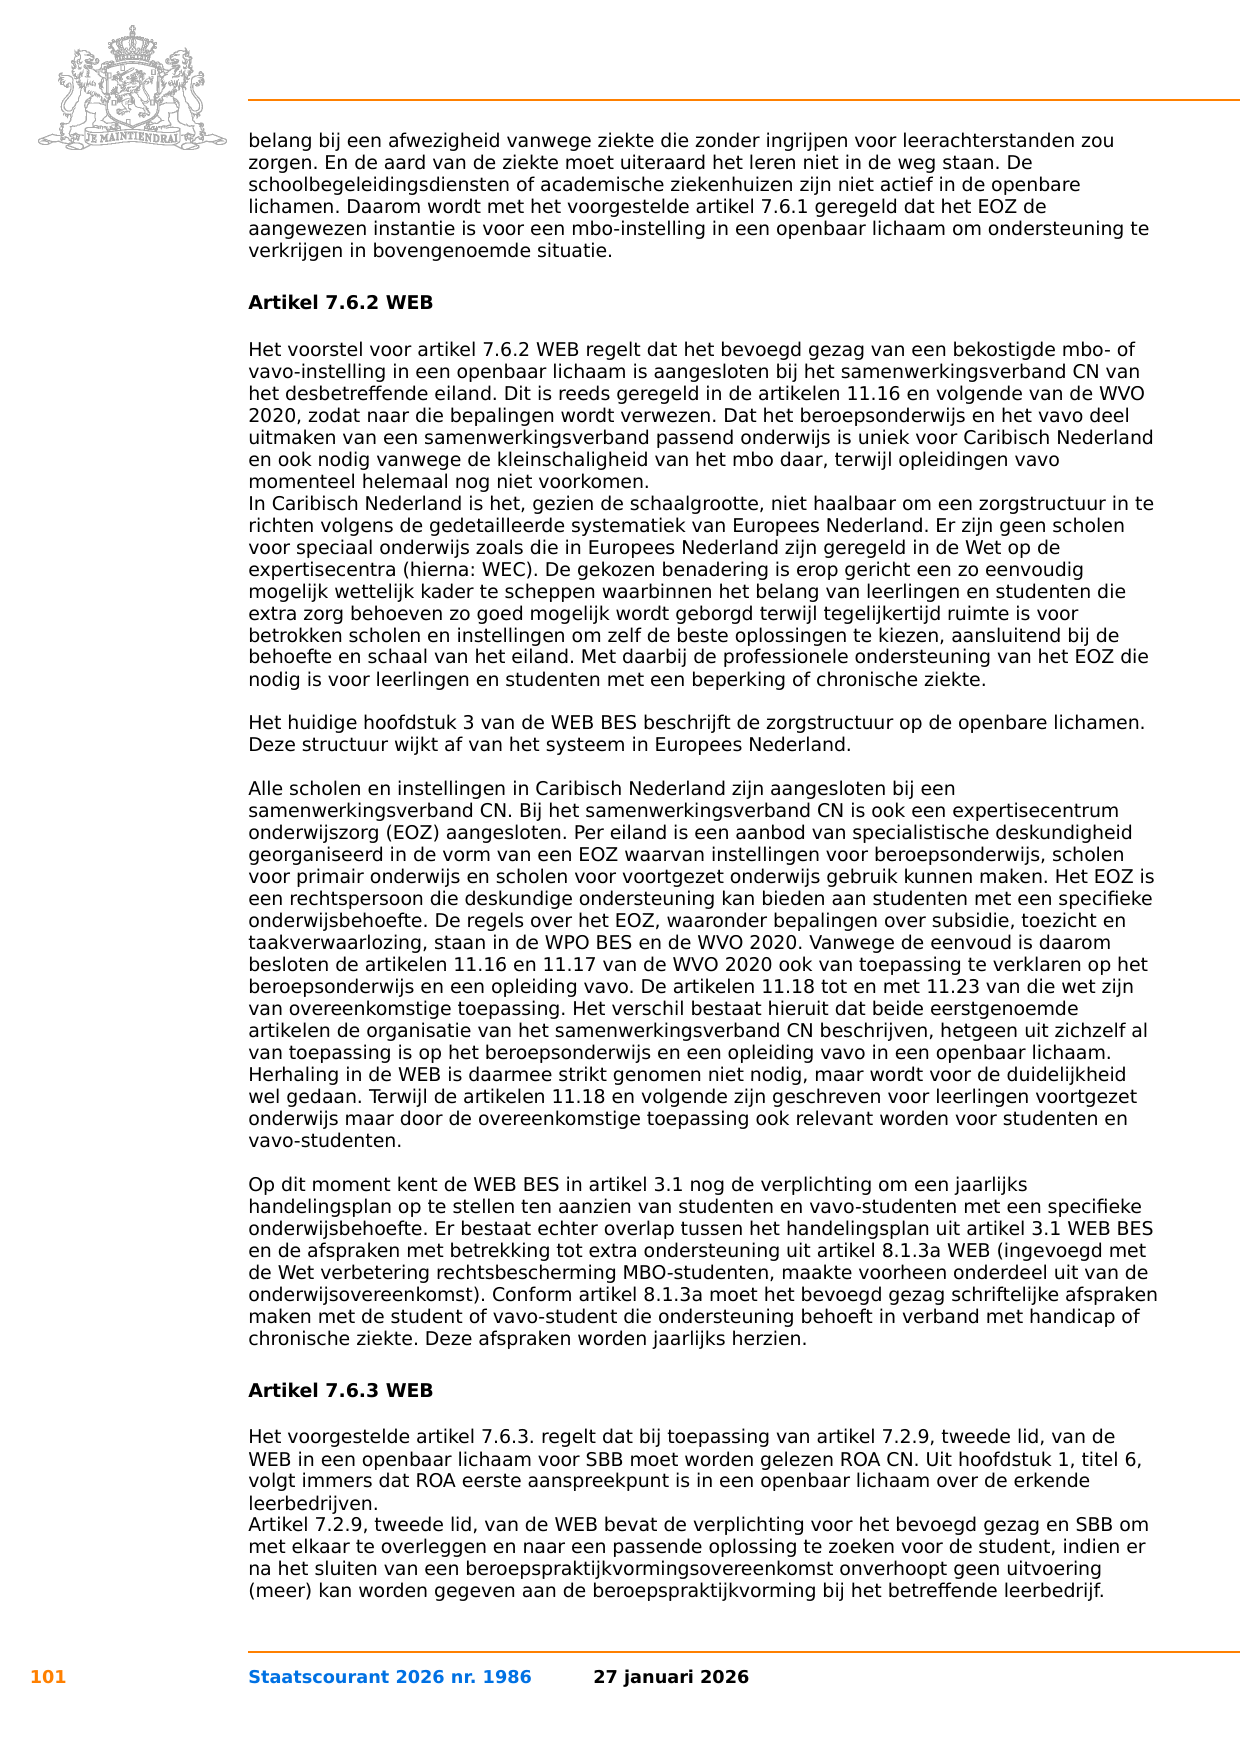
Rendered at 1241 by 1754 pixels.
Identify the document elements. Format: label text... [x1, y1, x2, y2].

picture [38, 25, 227, 150]
text Alle scholen en instellingen in Caribisch Nederland zijn aangesloten bij een samenwerkingsverband CN. Bij het samenwerkingsverband CN is ook een expertisecentrum onderwijszorg (EOZ) aangesloten. Per eiland is een aanbod van specialistische deskundigheid georganiseerd in de vorm van een EOZ waarvan instellingen voor beroepsonderwijs, scholen voor primair onderwijs en scholen voor voortgezet onderwijs gebruik kunnen maken. Het EOZ is een rechtspersoon die deskundige ondersteuning kan bieden aan studenten met een specifieke onderwijsbehoefte. De regels over het EOZ, waaronder bepalingen over subsidie, toezicht en taakverwaarlozing, staan in de WPO BES en de WVO 2020. Vanwege de eenvoud is daarom besloten de artikelen 11.16 en 11.17 van de WVO 2020 ook van toepassing te verklaren op het beroepsonderwijs en een opleiding vavo. De artikelen 11.18 tot en met 11.23 van die wet zijn van overeenkomstige toepassing. Het verschil bestaat hieruit dat beide eerstgenoemde artikelen de organisatie van het samenwerkingsverband CN beschrijven, hetgeen uit zichzelf al van toepassing is op het beroepsonderwijs en een opleiding vavo in een openbaar lichaam. Herhaling in de WEB is daarmee strikt genomen niet nodig, maar wordt voor de duidelijkheid wel gedaan. Terwijl de artikelen 11.18 en volgende zijn geschreven voor leerlingen voortgezet onderwijs maar door de overeenkomstige toepassing ook relevant worden voor studenten en vavo-studenten. [248, 778, 1163, 1152]
text Het huidige hoofdstuk 3 van de WEB BES beschrijft de zorgstructuur op de openbare lichamen. Deze structuur wijkt af van het systeem in Europees Nederland. [248, 712, 1163, 756]
text In Caribisch Nederland is het, gezien de schaalgrootte, niet haalbaar om een zorgstructuur in te richten volgens de gedetailleerde systematiek van Europees Nederland. Er zijn geen scholen voor speciaal onderwijs zoals die in Europees Nederland zijn geregeld in de Wet op de expertisecentra (hierna: WEC). De gekozen benadering is erop gericht een zo eenvoudig mogelijk wettelijk kader te scheppen waarbinnen het belang van leerlingen en studenten die extra zorg behoeven zo goed mogelijk wordt geborgd terwijl tegelijkertijd ruimte is voor betrokken scholen en instellingen om zelf de beste oplossingen te kiezen, aansluitend bij de behoefte en schaal van het eiland. Met daarbij de professionele ondersteuning van het EOZ die nodig is voor leerlingen en studenten met een beperking of chronische ziekte. [248, 493, 1163, 690]
text Artikel 7.2.9, tweede lid, van de WEB bevat de verplichting voor het bevoegd gezag en SBB om met elkaar te overleggen en naar een passende oplossing te zoeken voor de student, indien er na het sluiten van een beroepspraktijkvormingsovereenkomst onverhoopt geen uitvoering (meer) kan worden gegeven aan de beroepspraktijkvorming bij het betreffende leerbedrijf. [248, 1514, 1163, 1602]
subtitle Artikel 7.6.2 WEB [248, 292, 1163, 314]
subtitle Artikel 7.6.3 WEB [248, 1379, 1163, 1401]
text belang bij een afwezigheid vanwege ziekte die zonder ingrijpen voor leerachterstanden zou zorgen. En de aard van de ziekte moet uiteraard het leren niet in de weg staan. De schoolbegeleidingsdiensten of academische ziekenhuizen zijn niet actief in de openbare lichamen. Daarom wordt met het voorgestelde artikel 7.6.1 geregeld dat het EOZ de aangewezen instantie is voor een mbo-instelling in een openbaar lichaam om ondersteuning te verkrijgen in bovengenoemde situatie. [248, 130, 1163, 262]
text Het voorstel voor artikel 7.6.2 WEB regelt dat het bevoegd gezag van een bekostigde mbo- of vavo-instelling in een openbaar lichaam is aangesloten bij het samenwerkingsverband CN van het desbetreffende eiland. Dit is reeds geregeld in de artikelen 11.16 en volgende van de WVO 2020, zodat naar die bepalingen wordt verwezen. Dat het beroepsonderwijs en het vavo deel uitmaken van een samenwerkingsverband passend onderwijs is uniek voor Caribisch Nederland en ook nodig vanwege de kleinschaligheid van het mbo daar, terwijl opleidingen vavo momenteel helemaal nog niet voorkomen. [248, 339, 1163, 493]
text Het voorgestelde artikel 7.6.3. regelt dat bij toepassing van artikel 7.2.9, tweede lid, van de WEB in een openbaar lichaam voor SBB moet worden gelezen ROA CN. Uit hoofdstuk 1, titel 6, volgt immers dat ROA eerste aanspreekpunt is in een openbaar lichaam over de erkende leerbedrijven. [248, 1426, 1163, 1514]
text Op dit moment kent de WEB BES in artikel 3.1 nog de verplichting om een jaarlijks handelingsplan op te stellen ten aanzien van studenten en vavo-studenten met een specifieke onderwijsbehoefte. Er bestaat echter overlap tussen het handelingsplan uit artikel 3.1 WEB BES en de afspraken met betrekking tot extra ondersteuning uit artikel 8.1.3a WEB (ingevoegd met de Wet verbetering rechtsbescherming MBO-studenten, maakte voorheen onderdeel uit van de onderwijsovereenkomst). Conform artikel 8.1.3a moet het bevoegd gezag schriftelijke afspraken maken met de student of vavo-student die ondersteuning behoeft in verband met handicap of chronische ziekte. Deze afspraken worden jaarlijks herzien. [248, 1174, 1163, 1349]
